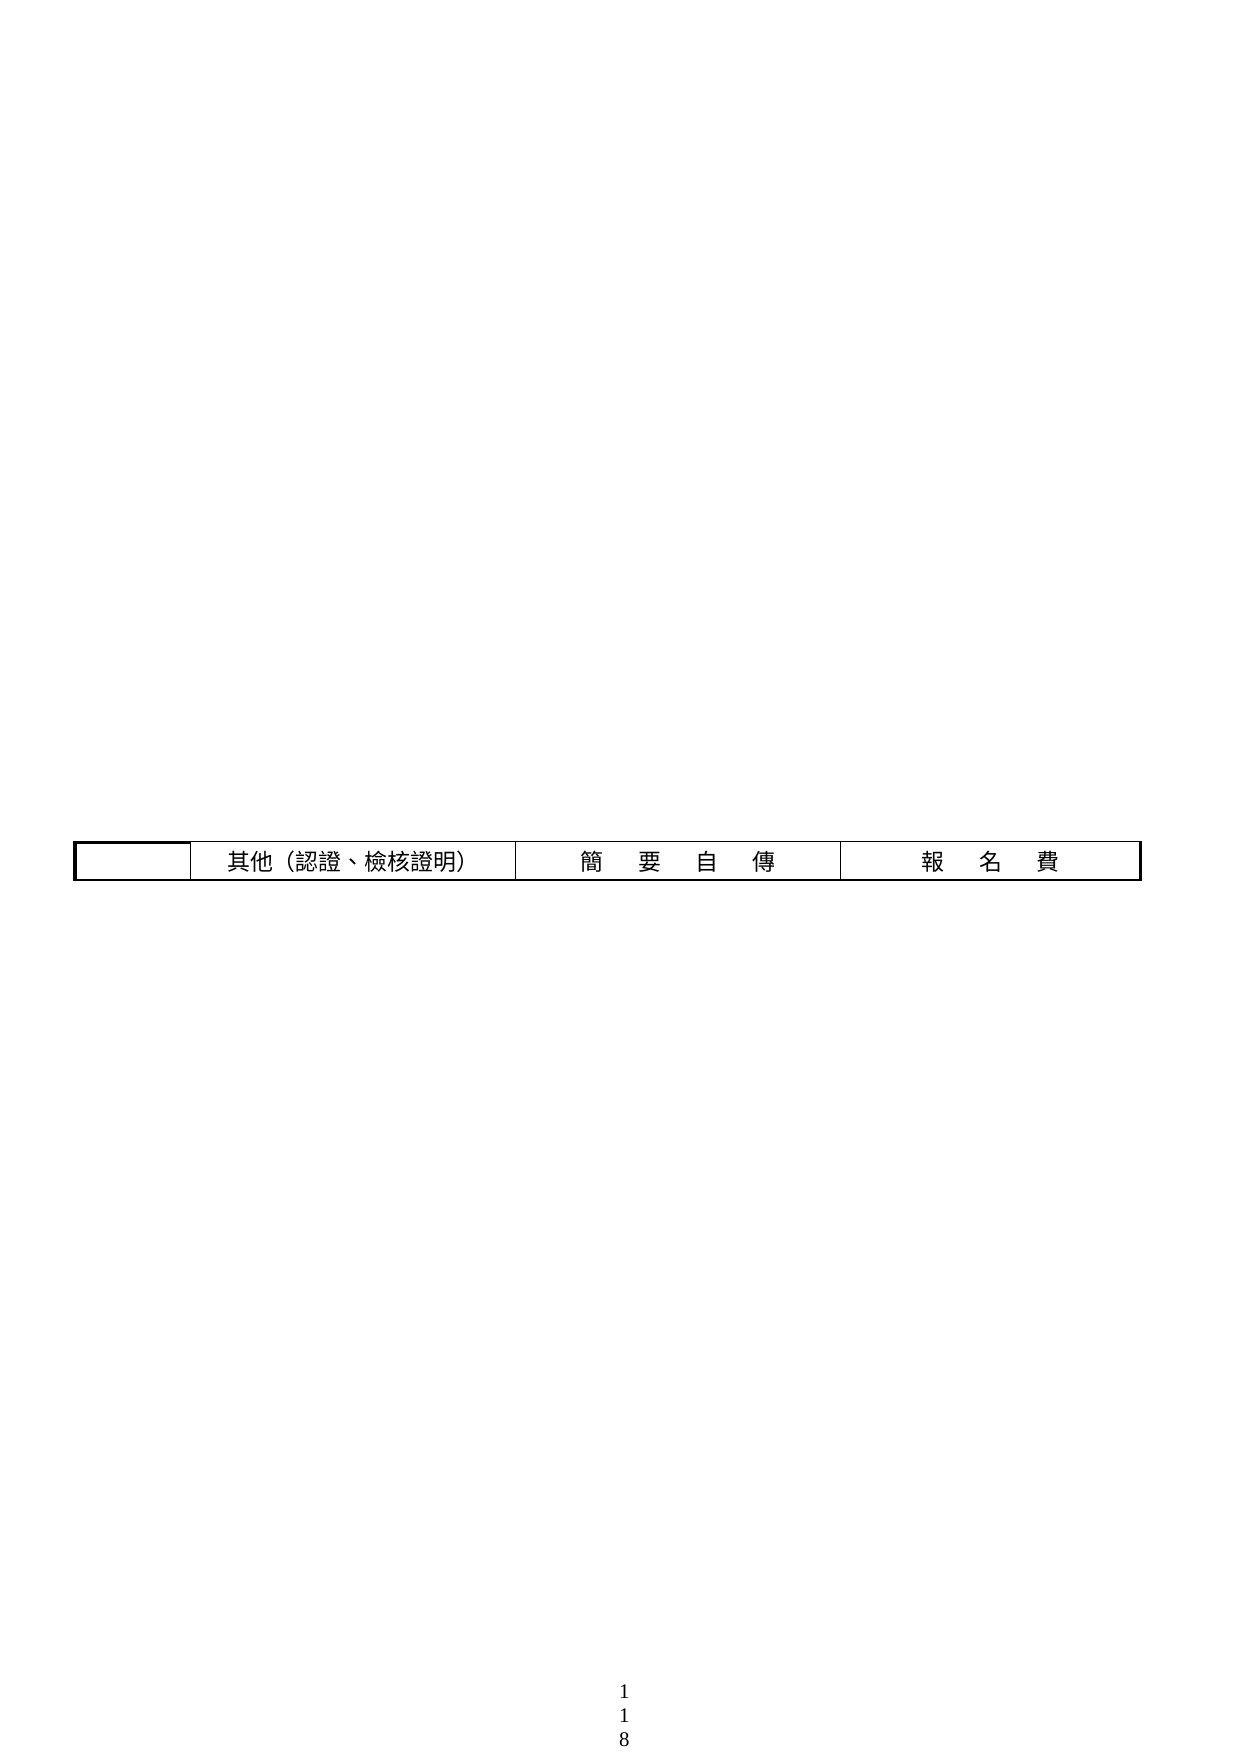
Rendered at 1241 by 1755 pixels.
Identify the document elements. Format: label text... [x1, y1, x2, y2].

table_cell 報 名 費 [841, 842, 1139, 879]
table_header [77, 844, 190, 879]
table_cell 簡 要 自 傳 [516, 842, 840, 879]
table_cell 其他（認證、檢核證明） [191, 842, 515, 879]
